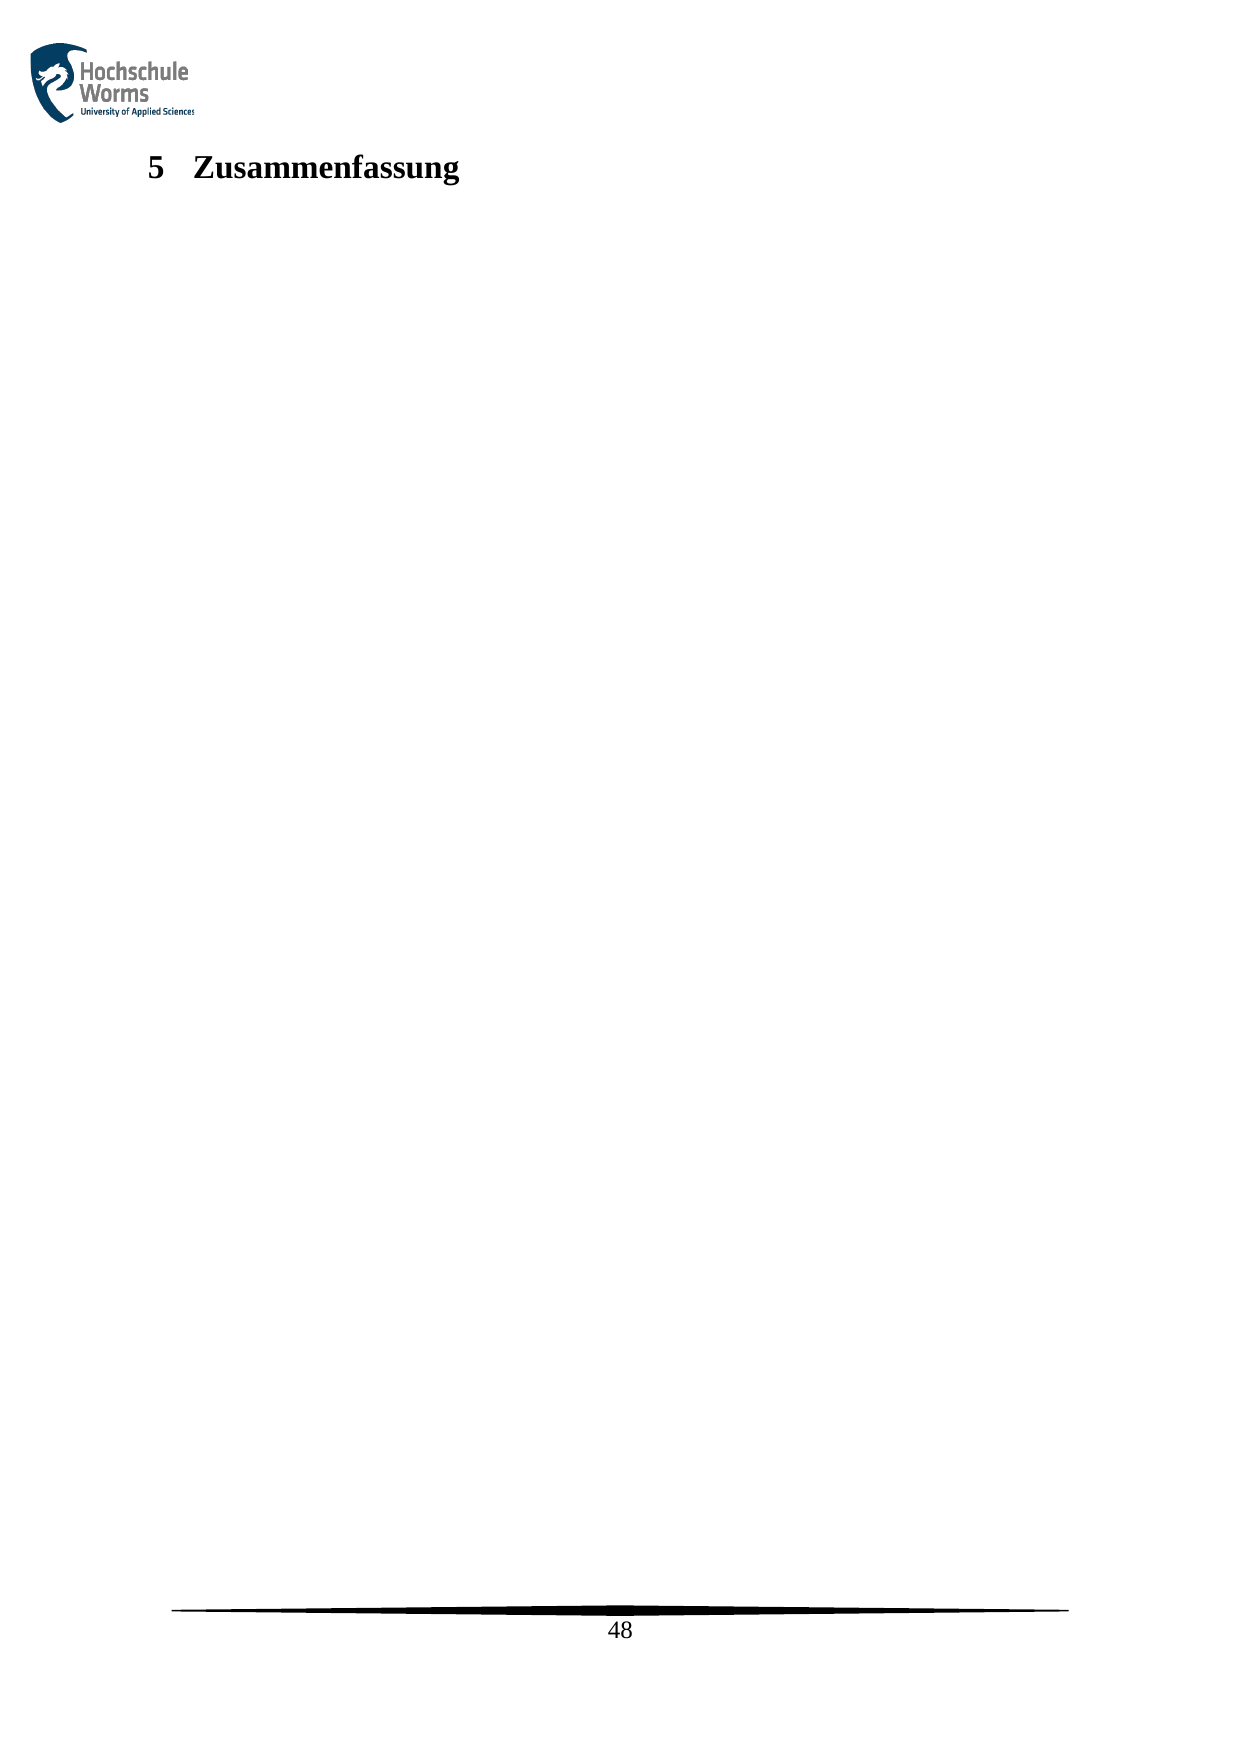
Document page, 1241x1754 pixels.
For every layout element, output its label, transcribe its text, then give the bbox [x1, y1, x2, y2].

subtitle Zusammenfassung [148, 148, 1092, 186]
